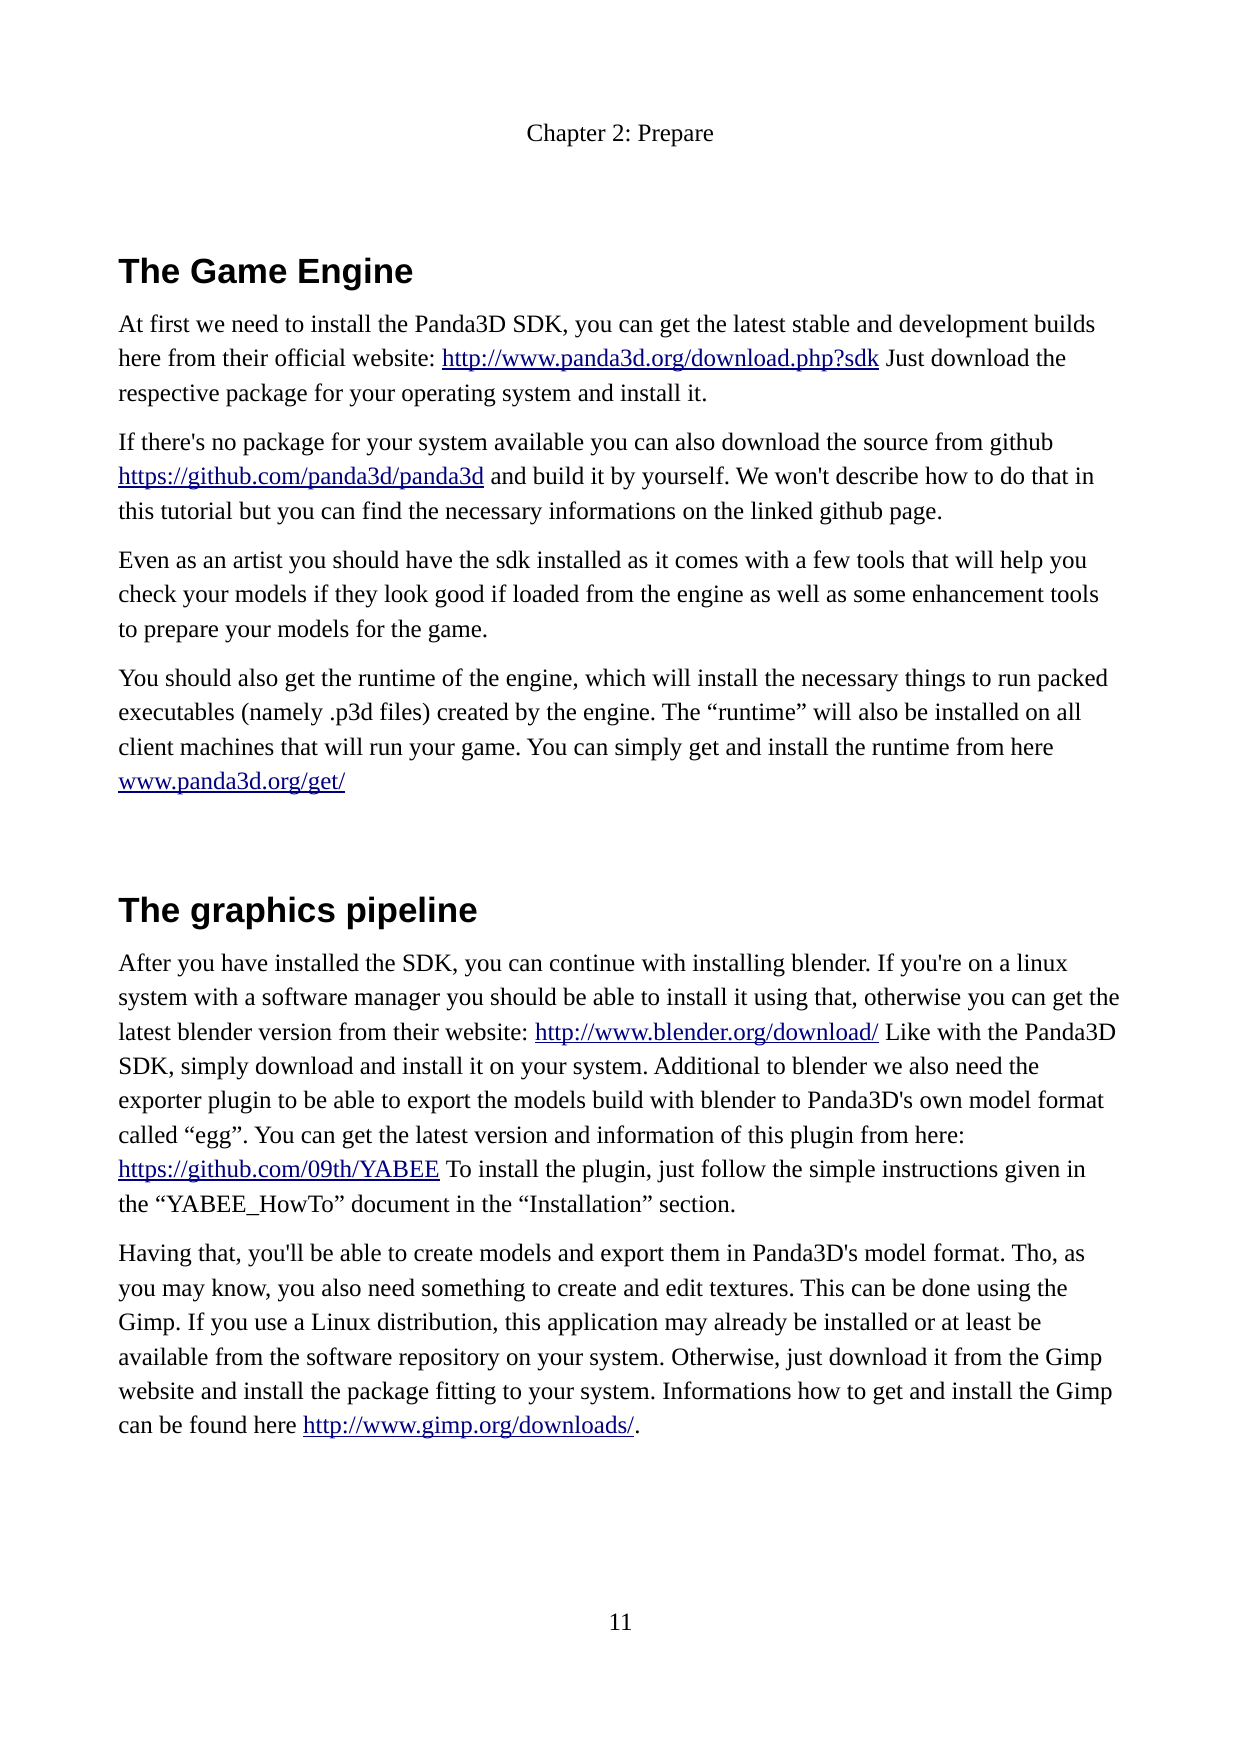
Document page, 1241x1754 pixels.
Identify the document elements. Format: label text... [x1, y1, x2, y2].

text At first we need to install the Panda3D SDK, you can get the latest stable and development builds here from their official website: http://www.panda3d.org/download.php?sdk Just download the respective package for your operating system and install it. [118, 309, 1122, 406]
text Even as an artist you should have the sdk installed as it comes with a few tools that will help you check your models if they look good if loaded from the engine as well as some enhancement tools to prepare your models for the game. [118, 545, 1122, 642]
subtitle The graphics pipeline [118, 889, 1122, 929]
text You should also get the runtime of the engine, which will install the necessary things to run packed executables (namely .p3d files) created by the engine. The “runtime” will also be installed on all client machines that will run your game. You can simply get and install the runtime from here www.panda3d.org/get/ [118, 663, 1122, 795]
text Having that, you'll be able to create models and export them in Panda3D's model format. Tho, as you may know, you also need something to create and edit textures. This can be done using the Gimp. If you use a Linux distribution, this application may already be installed or at least be available from the software repository on your system. Otherwise, just download it from the Gimp website and install the package fitting to your system. Informations how to get and install the Gimp can be found here http://www.gimp.org/downloads/. [118, 1238, 1122, 1439]
subtitle The Game Engine [118, 250, 1122, 290]
text If there's no package for your system available you can also download the source from github https://github.com/panda3d/panda3d and build it by yourself. We won't describe how to do that in this tutorial but you can find the necessary informations on the linked github page. [118, 427, 1122, 524]
text After you have installed the SDK, you can continue with installing blender. If you're on a linux system with a software manager you should be able to install it using that, otherwise you can get the latest blender version from their website: http://www.blender.org/download/ Like with the Panda3D SDK, simply download and install it on your system. Additional to blender we also need the exporter plugin to be able to export the models build with blender to Panda3D's own model format called “egg”. You can get the latest version and information of this plugin from here: https://github.com/09th/YABEE To install the plugin, just follow the simple instructions given in the “YABEE_HowTo” document in the “Installation” section. [118, 948, 1122, 1218]
